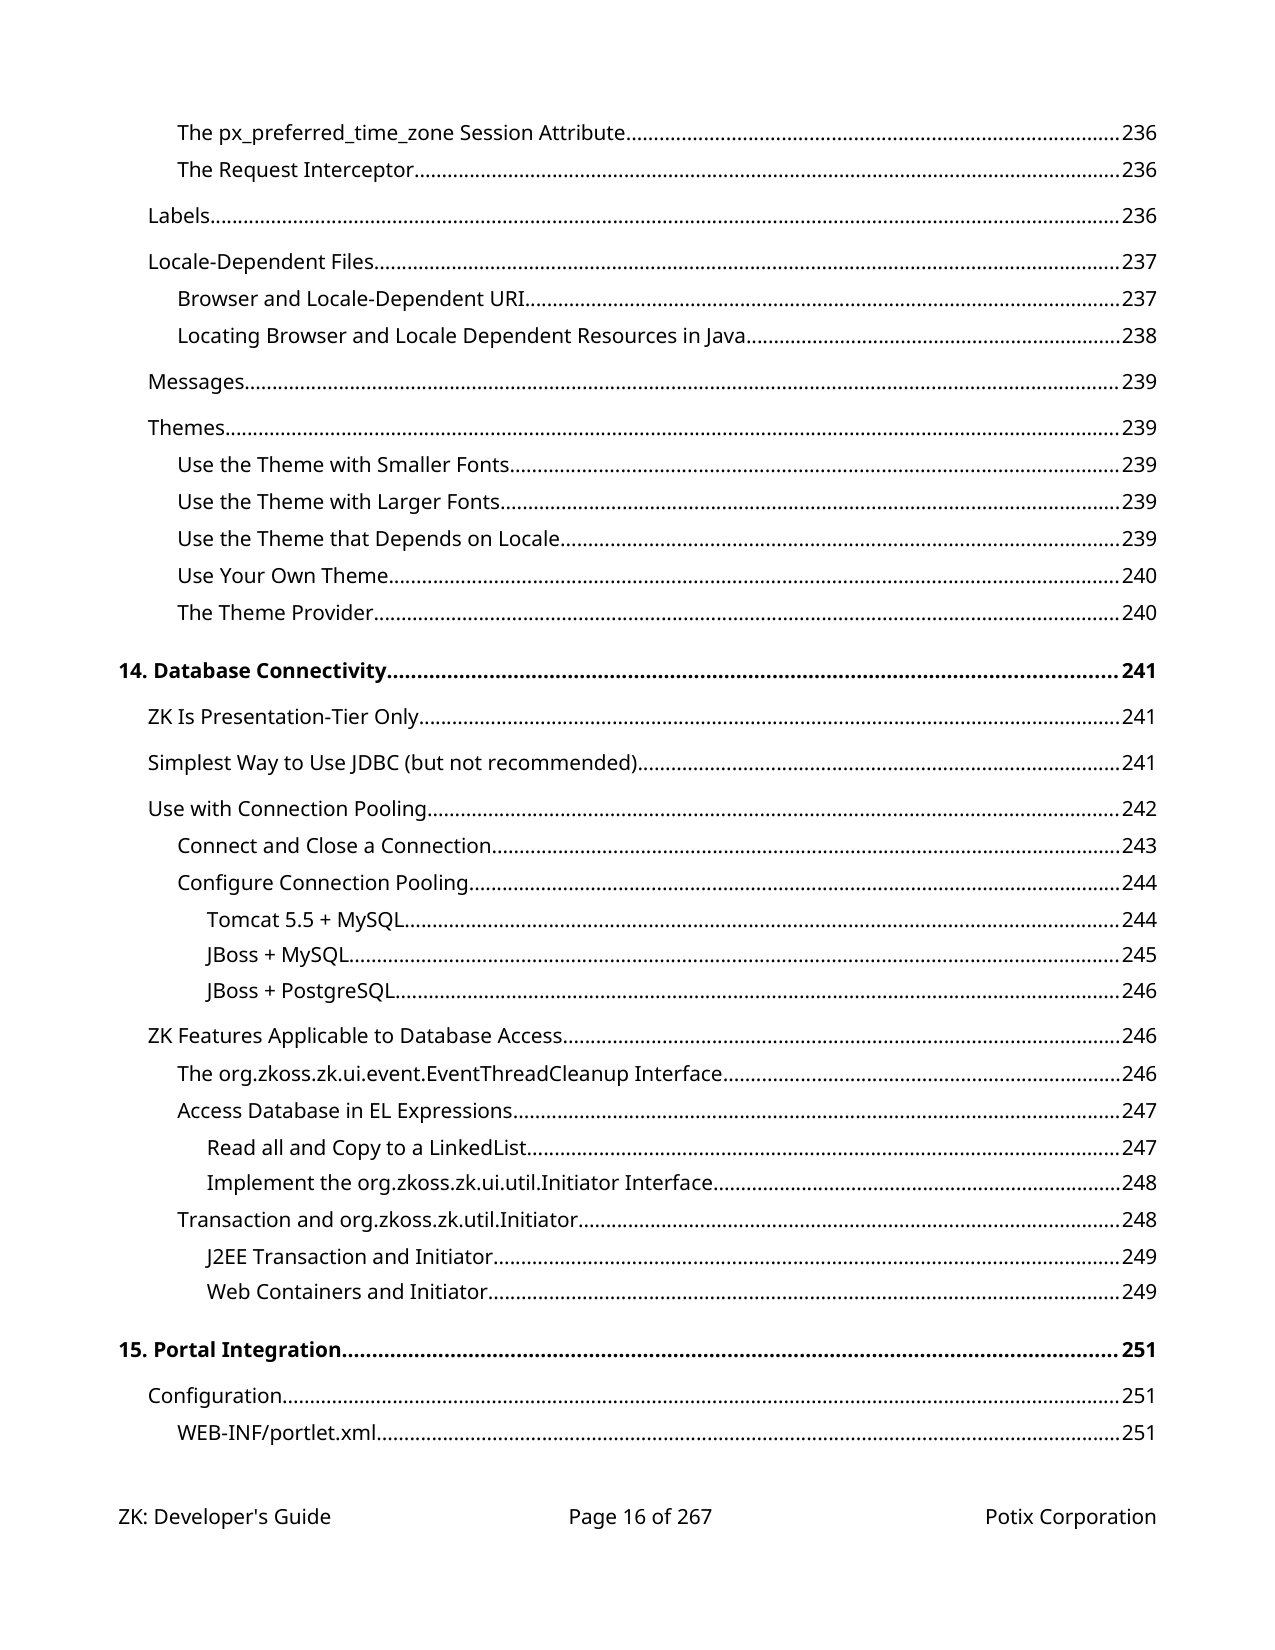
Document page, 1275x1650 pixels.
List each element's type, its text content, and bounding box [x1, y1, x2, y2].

text ZK Features Applicable to Database Access 246 [148, 1022, 1157, 1050]
text Labels 236 [148, 201, 1157, 229]
text Locating Browser and Locale Dependent Resources in Java 238 [177, 321, 1157, 349]
text Connect and Close a Connection 243 [177, 831, 1157, 859]
text The Request Interceptor 236 [177, 155, 1157, 183]
text Themes 239 [148, 413, 1157, 441]
text Tomcat 5.5 + MySQL 244 [207, 905, 1157, 933]
text Read all and Copy to a LinkedList 247 [207, 1133, 1157, 1161]
text Use the Theme that Depends on Locale 239 [177, 524, 1157, 553]
text Browser and Locale-Dependent URI 237 [177, 284, 1157, 312]
text Configure Connection Pooling 244 [177, 868, 1157, 896]
text JBoss + PostgreSQL 246 [207, 976, 1157, 1004]
text 14. Database Connectivity 241 [118, 656, 1157, 684]
text Access Database in EL Expressions 247 [177, 1096, 1157, 1124]
text 15. Portal Integration 251 [118, 1335, 1157, 1363]
text Locale-Dependent Files 237 [148, 247, 1157, 275]
text Implement the org.zkoss.zk.ui.util.Initiator Interface 248 [207, 1168, 1157, 1196]
text Configuration 251 [148, 1381, 1157, 1409]
text Messages 239 [148, 367, 1157, 395]
text The px_preferred_time_zone Session Attribute 236 [177, 118, 1157, 146]
text Use the Theme with Smaller Fonts 239 [177, 450, 1157, 478]
text The Theme Provider 240 [177, 598, 1157, 627]
text Transaction and org.zkoss.zk.util.Initiator 248 [177, 1205, 1157, 1233]
text JBoss + MySQL 245 [207, 941, 1157, 969]
text WEB-INF/portlet.xml 251 [177, 1418, 1157, 1446]
text Simplest Way to Use JDBC (but not recommended) 241 [148, 748, 1157, 776]
text Use the Theme with Larger Fonts 239 [177, 487, 1157, 516]
text J2EE Transaction and Initiator 249 [207, 1242, 1157, 1271]
text The org.zkoss.zk.ui.event.EventThreadCleanup Interface 246 [177, 1059, 1157, 1087]
text Use with Connection Pooling 242 [148, 794, 1157, 822]
text Web Containers and Initiator 249 [207, 1277, 1157, 1306]
text ZK Is Presentation-Tier Only 241 [148, 702, 1157, 730]
text Use Your Own Theme 240 [177, 561, 1157, 590]
